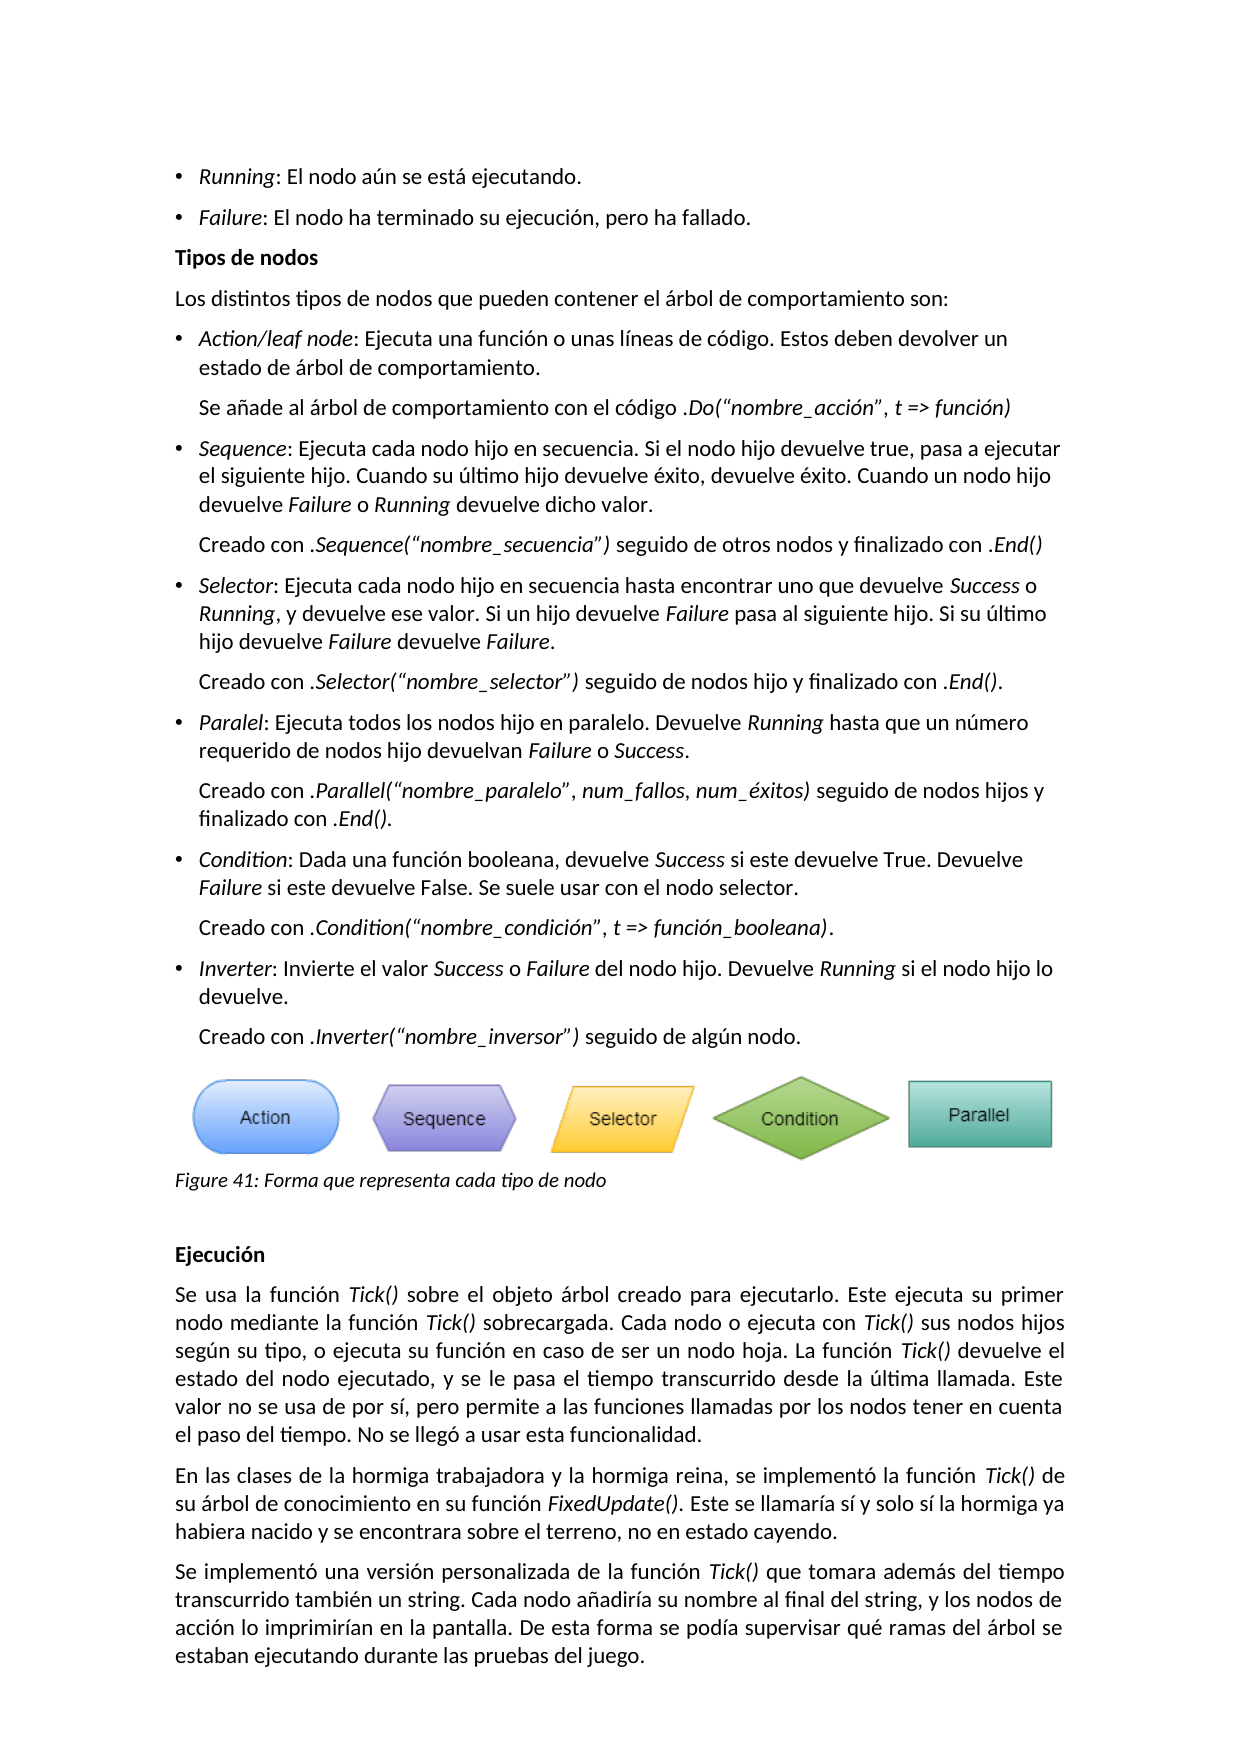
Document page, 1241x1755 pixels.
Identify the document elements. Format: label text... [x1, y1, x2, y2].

list Creado con .Selector(“nombre_selector”) seguido de nodos hijo y finalizado con .End(). [175, 667, 1065, 695]
list Selector: Ejecuta cada nodo hijo en secuencia hasta encontrar uno que devuelve Success o Running, y devuelve ese valor. Si un hijo devuelve Failure pasa al siguiente hijo. Si su último hijo devuelve Failure devuelve Failure. [175, 571, 1065, 655]
text Los distintos tipos de nodos que pueden contener el árbol de comportamiento son: [175, 284, 1065, 312]
picture [177, 1068, 1069, 1167]
list Inverter: Invierte el valor Success o Failure del nodo hijo. Devuelve Running si el nodo hijo lo devuelve. [175, 954, 1065, 1010]
list Paralel: Ejecuta todos los nodos hijo en paralelo. Devuelve Running hasta que un número requerido de nodos hijo devuelvan Failure o Success. [175, 708, 1065, 764]
list Creado con .Inverter(“nombre_inversor”) seguido de algún nodo. [175, 1022, 1065, 1051]
list Se añade al árbol de comportamiento con el código .Do(“nombre_acción”, t => función) [175, 393, 1065, 421]
text En las clases de la hormiga trabajadora y la hormiga reina, se implementó la función Tick() de su árbol de conocimiento en su función FixedUpdate(). Este se llamaría sí y solo sí la hormiga ya habiera nacido y se encontrara sobre el terreno, no en estado cayendo. [175, 1461, 1065, 1545]
list Creado con .Sequence(“nombre_secuencia”) seguido de otros nodos y finalizado con .End() [175, 530, 1065, 558]
text Ejecución [175, 1240, 1065, 1268]
list Failure: El nodo ha terminado su ejecución, pero ha fallado. [175, 203, 1065, 231]
list Running: El nodo aún se está ejecutando. [175, 162, 1065, 191]
text Se implementó una versión personalizada de la función Tick() que tomara además del tiempo transcurrido también un string. Cada nodo añadiría su nombre al final del string, y los nodos de acción lo imprimirían en la pantalla. De esta forma se podía supervisar qué ramas del árbol se estaban ejecutando durante las pruebas del juego. [175, 1557, 1065, 1669]
list Action/leaf node: Ejecuta una función o unas líneas de código. Estos deben devolver un estado de árbol de comportamiento. [175, 324, 1065, 381]
list Creado con .Condition(“nombre_condición”, t => función_booleana). [175, 913, 1065, 941]
list Condition: Dada una función booleana, devuelve Success si este devuelve True. Devuelve Failure si este devuelve False. Se suele usar con el nodo selector. [175, 845, 1065, 901]
text Figure 41: Forma que representa cada tipo de nodo [175, 1167, 1071, 1192]
text Se usa la función Tick() sobre el objeto árbol creado para ejecutarlo. Este ejecuta su primer nodo mediante la función Tick() sobrecargada. Cada nodo o ejecuta con Tick() sus nodos hijos según su tipo, o ejecuta su función en caso de ser un nodo hoja. La función Tick() devuelve el estado del nodo ejecutado, y se le pasa el tiempo transcurrido desde la última llamada. Este valor no se usa de por sí, pero permite a las funciones llamadas por los nodos tener en cuenta el paso del tiempo. No se llegó a usar esta funcionalidad. [175, 1280, 1065, 1448]
list Sequence: Ejecuta cada nodo hijo en secuencia. Si el nodo hijo devuelve true, pasa a ejecutar el siguiente hijo. Cuando su último hijo devuelve éxito, devuelve éxito. Cuando un nodo hijo devuelve Failure o Running devuelve dicho valor. [175, 434, 1065, 518]
text Tipos de nodos [175, 243, 1065, 272]
list Creado con .Parallel(“nombre_paralelo”, num_fallos, num_éxitos) seguido de nodos hijos y finalizado con .End(). [175, 776, 1065, 832]
